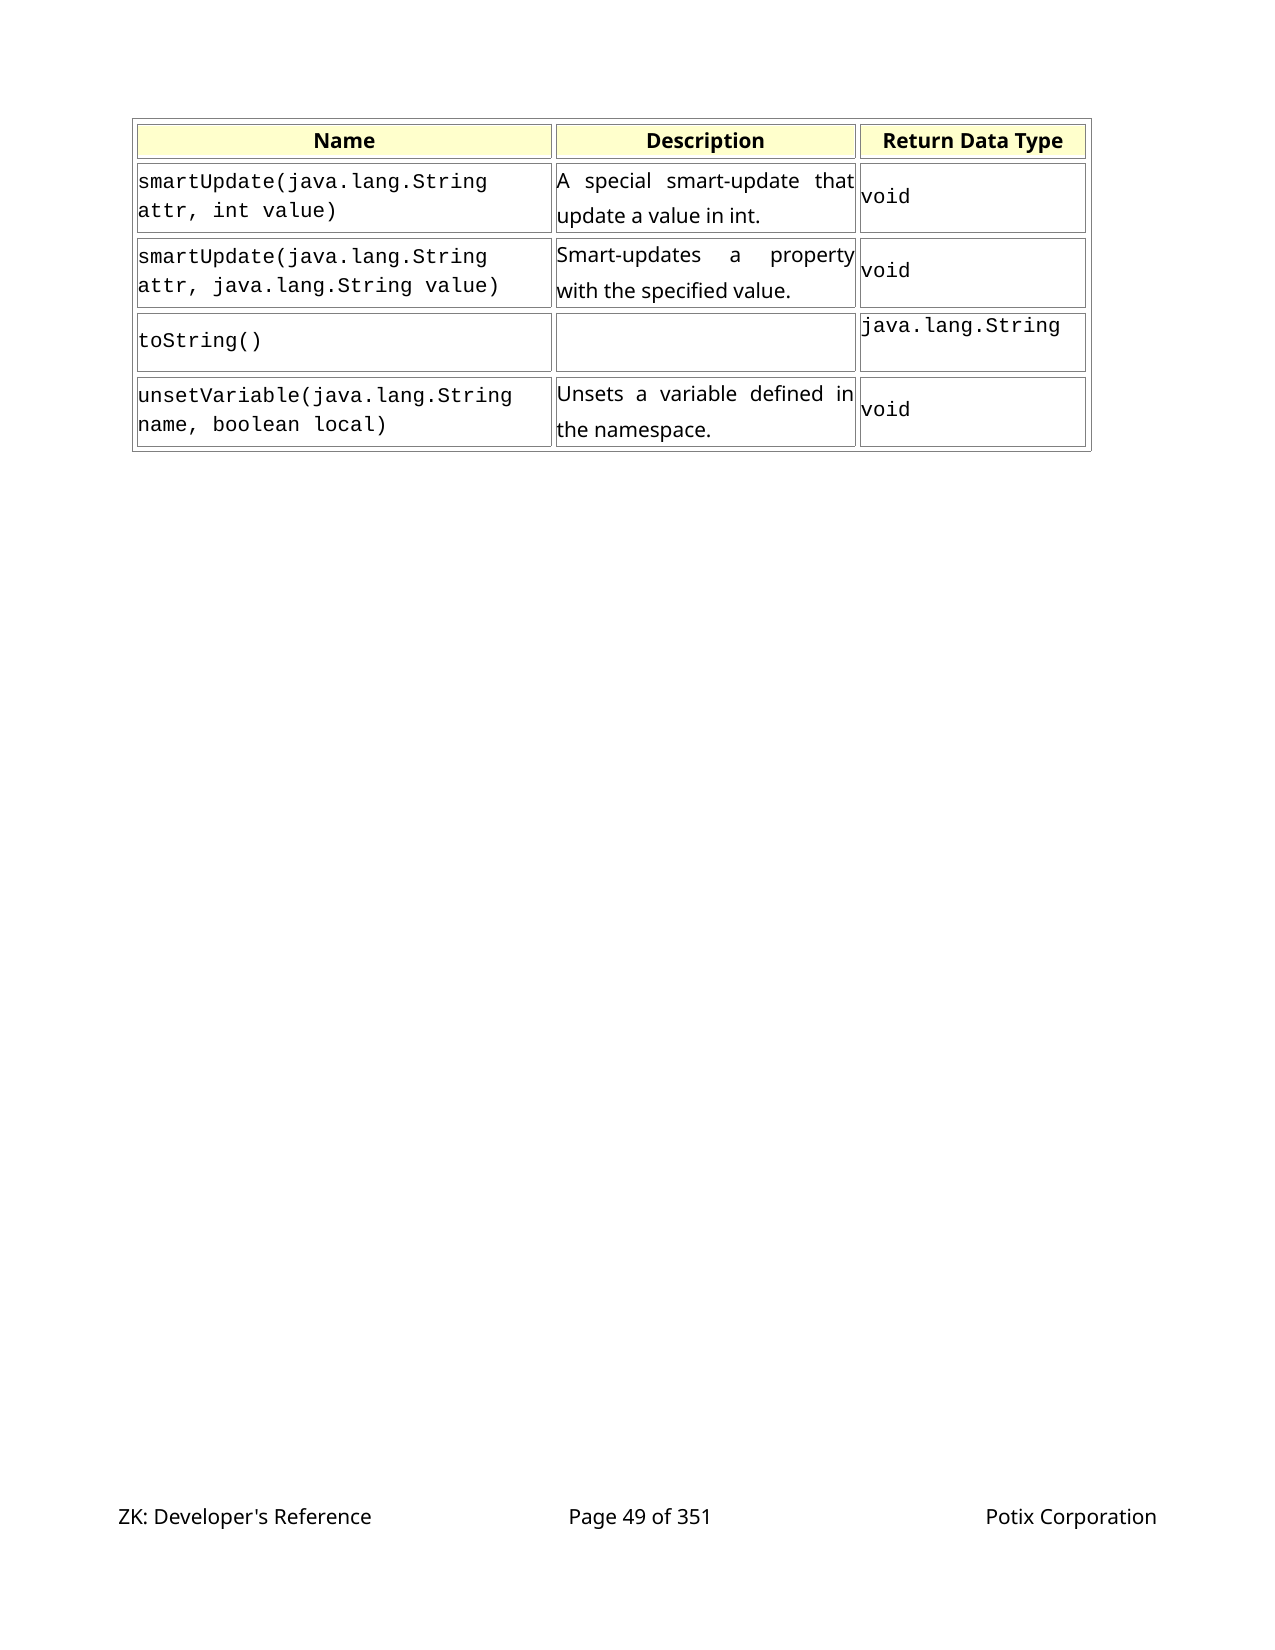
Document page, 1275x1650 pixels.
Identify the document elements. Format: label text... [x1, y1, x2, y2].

table_cell void [858, 158, 1088, 232]
table_header Return Data Type [858, 119, 1088, 158]
table_cell smartUpdate(java.lang.String attr, java.lang.String value) [134, 232, 553, 307]
table_header Description [554, 119, 857, 158]
table_cell void [858, 232, 1088, 307]
table_cell unsetVariable(java.lang.String name, boolean local) [134, 371, 553, 446]
table_cell Unsets a variable defined in the namespace. [554, 371, 857, 446]
table_cell smartUpdate(java.lang.String attr, int value) [134, 158, 553, 232]
table_cell A special smart-update that update a value in int. [554, 158, 857, 232]
table_cell Smart-updates a property with the specified value. [554, 232, 857, 307]
table_cell void [858, 371, 1088, 446]
table_cell java.lang.String [858, 307, 1088, 371]
table_cell [554, 307, 857, 371]
table_cell [557, 314, 855, 371]
table_header Name [134, 119, 553, 158]
table_cell toString() [134, 307, 553, 371]
